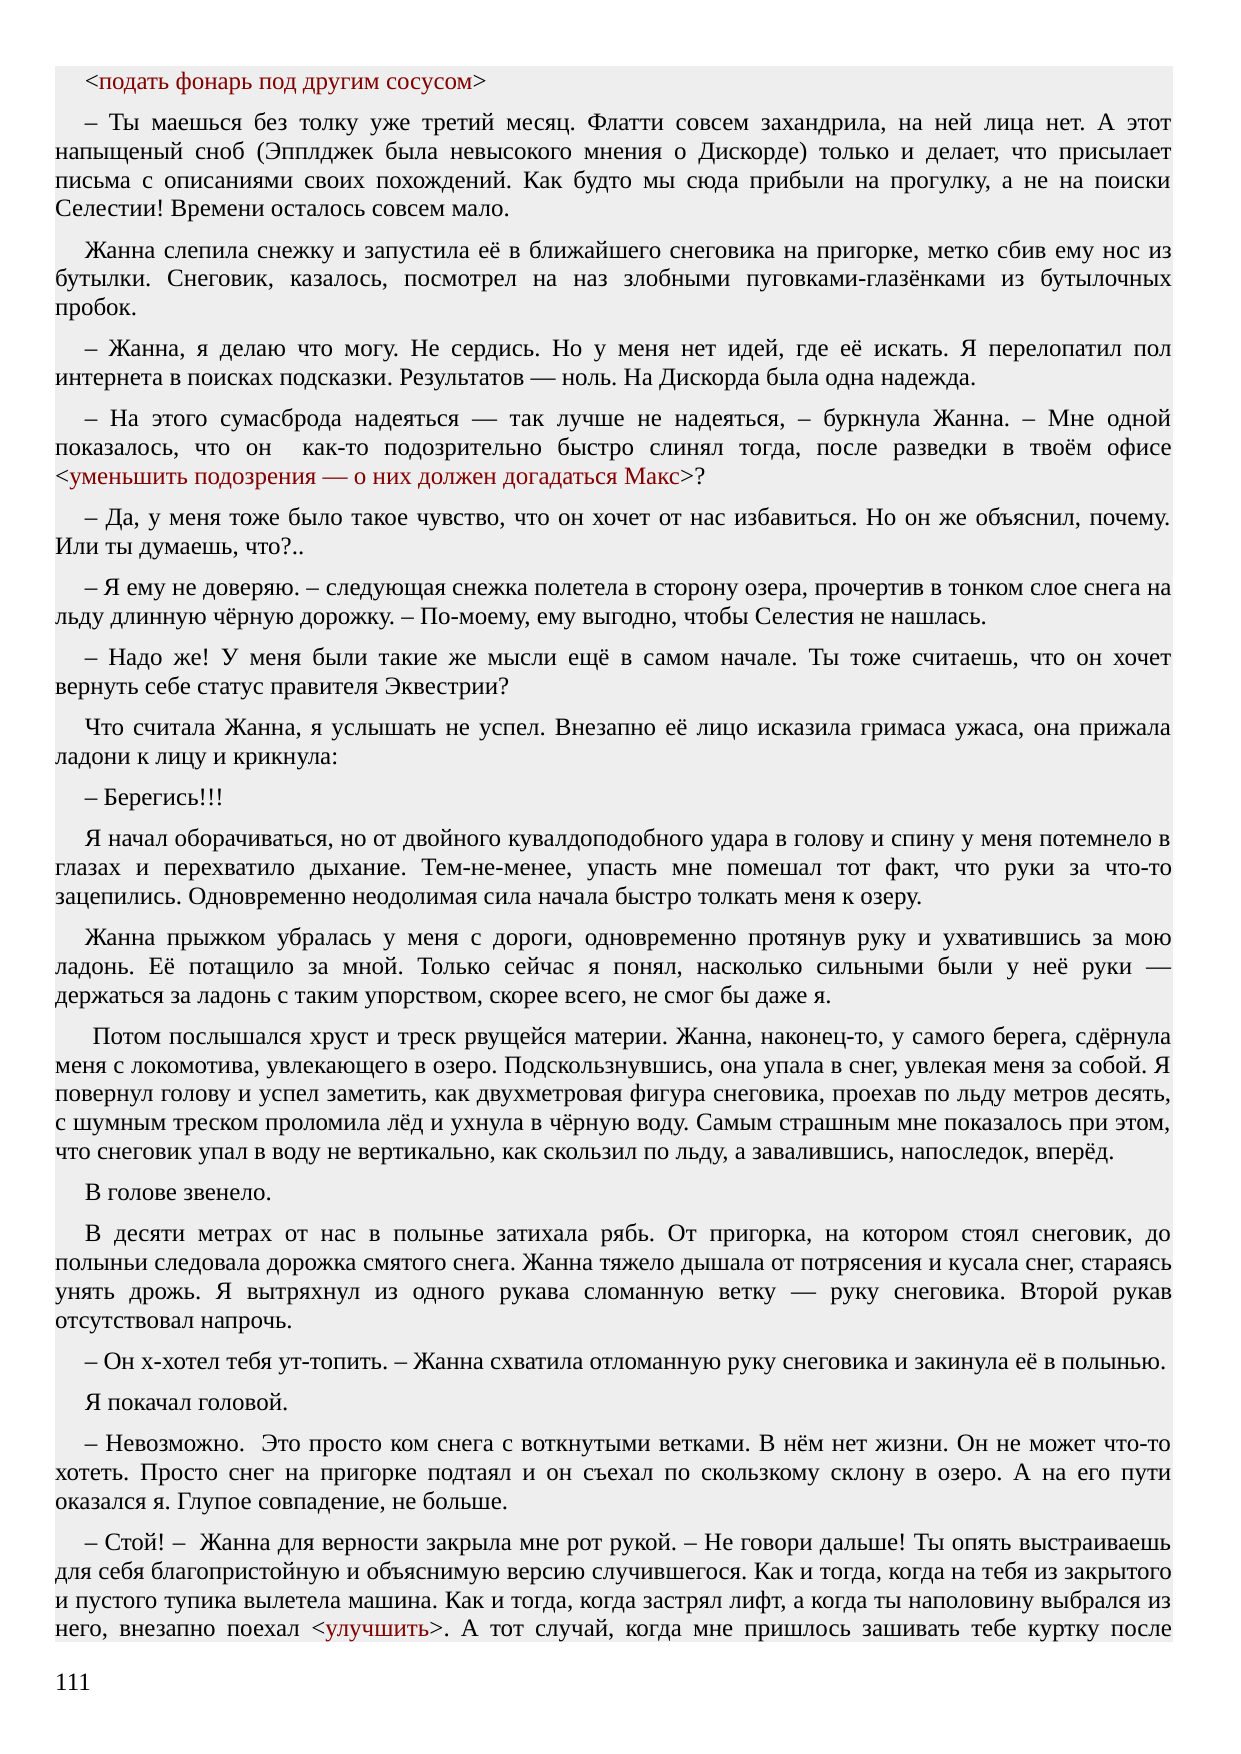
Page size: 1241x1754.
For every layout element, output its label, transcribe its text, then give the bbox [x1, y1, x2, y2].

text – Он х-хотел тебя ут-топить. – Жанна схватила отломанную руку снеговика и закинула её в полынью. [55, 1346, 1173, 1375]
text – Невозможно. Это просто ком снега с воткнутыми ветками. В нём нет жизни. Он не может что-то хотеть. Просто снег на пригорке подтаял и он съехал по скользкому склону в озеро. А на его пути оказался я. Глупое совпадение, не больше. [55, 1428, 1173, 1515]
text <подать фонарь под другим сосусом> [55, 66, 1173, 95]
text – Стой! – Жанна для верности закрыла мне рот рукой. – Не говори дальше! Ты опять выстраиваешь для себя благопристойную и объяснимую версию случившегося. Как и тогда, когда на тебя из закрытого и пустого тупика вылетела машина. Как и тогда, когда застрял лифт, а когда ты наполовину выбрался из него, внезапно поехал <улучшить>. А тот случай, когда мне пришлось зашивать тебе куртку после [55, 1527, 1173, 1642]
text Я начал оборачиваться, но от двойного кувалдоподобного удара в голову и спину у меня потемнело в глазах и перехватило дыхание. Тем-не-менее, упасть мне помешал тот факт, что руки за что-то зацепились. Одновременно неодолимая сила начала быстро толкать меня к озеру. [55, 823, 1173, 910]
text – Надо же! У меня были такие же мысли ещё в самом начале. Ты тоже считаешь, что он хочет вернуть себе статус правителя Эквестрии? [55, 642, 1173, 700]
text – Да, у меня тоже было такое чувство, что он хочет от нас избавиться. Но он же объяснил, почему. Или ты думаешь, что?.. [55, 502, 1173, 560]
text В голове звенело. [55, 1177, 1173, 1206]
text – Я ему не доверяю. – следующая снежка полетела в сторону озера, прочертив в тонком слое снега на льду длинную чёрную дорожку. – По-моему, ему выгодно, чтобы Селестия не нашлась. [55, 572, 1173, 630]
text В десяти метрах от нас в полынье затихала рябь. От пригорка, на котором стоял снеговик, до полыньи следовала дорожка смятого снега. Жанна тяжело дышала от потрясения и кусала снег, стараясь унять дрожь. Я вытряхнул из одного рукава сломанную ветку — руку снеговика. Второй рукав отсутствовал напрочь. [55, 1218, 1173, 1333]
text – Берегись!!! [55, 782, 1173, 811]
text – Ты маешься без толку уже третий месяц. Флатти совсем захандрила, на ней лица нет. А этот напыщеный сноб (Эпплджек была невысокого мнения о Дискорде) только и делает, что присылает письма с описаниями своих похождений. Как будто мы сюда прибыли на прогулку, а не на поиски Селестии! Времени осталось совсем мало. [55, 107, 1173, 222]
text Жанна прыжком убралась у меня с дороги, одновременно протянув руку и ухватившись за мою ладонь. Её потащило за мной. Только сейчас я понял, насколько сильными были у неё руки — держаться за ладонь с таким упорством, скорее всего, не смог бы даже я. [55, 922, 1173, 1008]
text Я покачал головой. [55, 1387, 1173, 1416]
text – Жанна, я делаю что могу. Не сердись. Но у меня нет идей, где её искать. Я перелопатил пол интернета в поисках подсказки. Результатов — ноль. На Дискорда была одна надежда. [55, 333, 1173, 391]
text Что считала Жанна, я услышать не успел. Внезапно её лицо исказила гримаса ужаса, она прижала ладони к лицу и крикнула: [55, 712, 1173, 770]
text Жанна слепила снежку и запустила её в ближайшего снеговика на пригорке, метко сбив ему нос из бутылки. Снеговик, казалось, посмотрел на наз злобными пуговками-глазёнками из бутылочных пробок. [55, 235, 1173, 321]
text Потом послышался хруст и треск рвущейся материи. Жанна, наконец-то, у самого берега, сдёрнула меня с локомотива, увлекающего в озеро. Подскользнувшись, она упала в снег, увлекая меня за собой. Я повернул голову и успел заметить, как двухметровая фигура снеговика, проехав по льду метров десять, с шумным треском проломила лёд и ухнула в чёрную воду. Самым страшным мне показалось при этом, что снеговик упал в воду не вертикально, как скользил по льду, а завалившись, напоследок, вперёд. [55, 1021, 1173, 1165]
text – На этого сумасброда надеяться — так лучше не надеяться, – буркнула Жанна. – Мне одной показалось, что он как-то подозрительно быстро слинял тогда, после разведки в твоём офисе <уменьшить подозрения — о них должен догадаться Макс>? [55, 403, 1173, 490]
